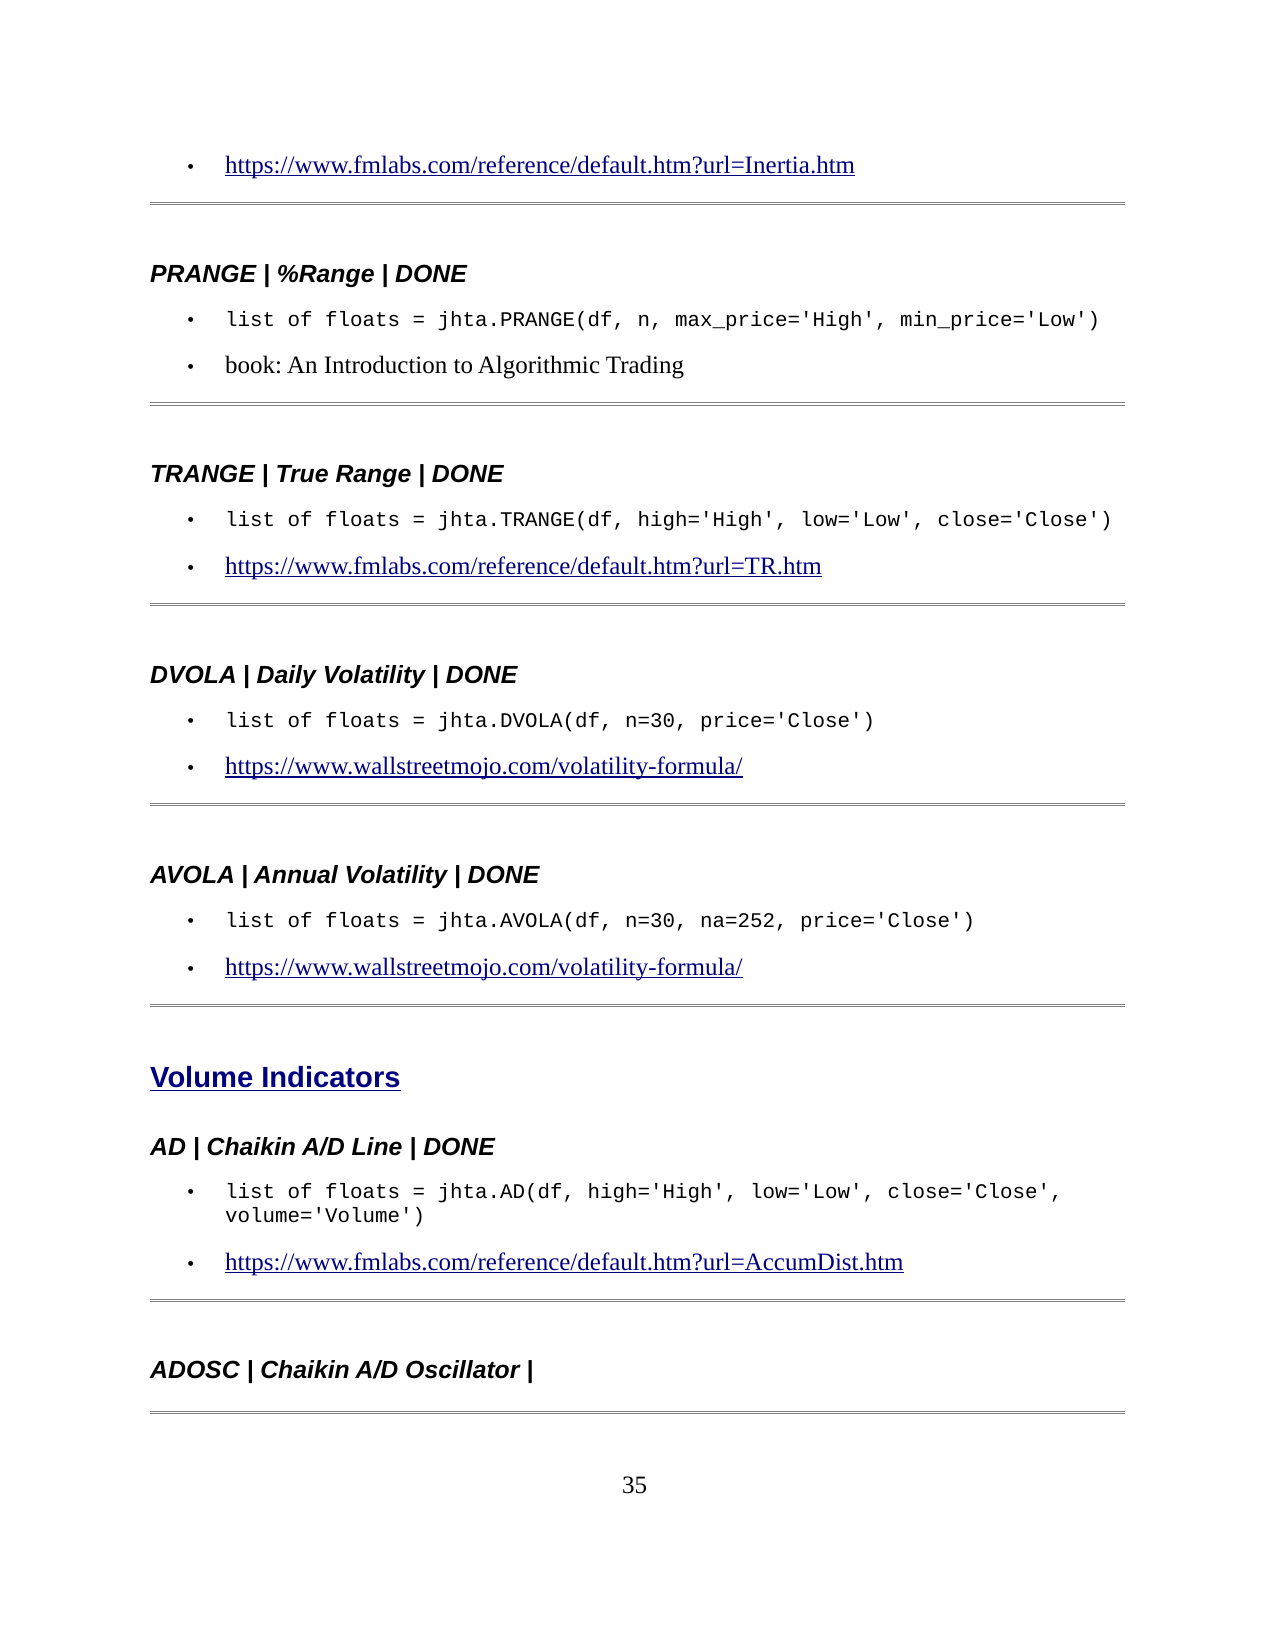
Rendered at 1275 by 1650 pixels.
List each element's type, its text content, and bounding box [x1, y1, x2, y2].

list https://www.fmlabs.com/reference/default.htm?url=Inertia.htm [187, 150, 1125, 179]
list list of floats = jhta.AD(df, high='High', low='Low', close='Close', volume='Volume') [187, 1182, 1125, 1229]
list https://www.fmlabs.com/reference/default.htm?url=TR.htm [187, 551, 1125, 579]
list https://www.wallstreetmojo.com/volatility-formula/ [187, 952, 1125, 980]
subtitle PRANGE | %Range | DONE [150, 259, 1125, 287]
list https://www.wallstreetmojo.com/volatility-formula/ [187, 751, 1125, 780]
subtitle DVOLA | Daily Volatility | DONE [150, 660, 1125, 688]
list book: An Introduction to Algorithmic Trading [187, 350, 1125, 379]
subtitle TRANGE | True Range | DONE [150, 459, 1125, 488]
subtitle ADOSC | Chaikin A/D Oscillator | [150, 1356, 1125, 1384]
list list of floats = jhta.AVOLA(df, n=30, na=252, price='Close') [187, 910, 1125, 934]
subtitle AVOLA | Annual Volatility | DONE [150, 860, 1125, 889]
list list of floats = jhta.DVOLA(df, n=30, price='Close') [187, 710, 1125, 733]
list list of floats = jhta.PRANGE(df, n, max_price='High', min_price='Low') [187, 309, 1125, 332]
list list of floats = jhta.TRANGE(df, high='High', low='Low', close='Close') [187, 509, 1125, 533]
list https://www.fmlabs.com/reference/default.htm?url=AccumDist.htm [187, 1247, 1125, 1276]
subtitle AD | Chaikin A/D Line | DONE [150, 1132, 1125, 1160]
subtitle Volume Indicators [150, 1061, 1125, 1094]
